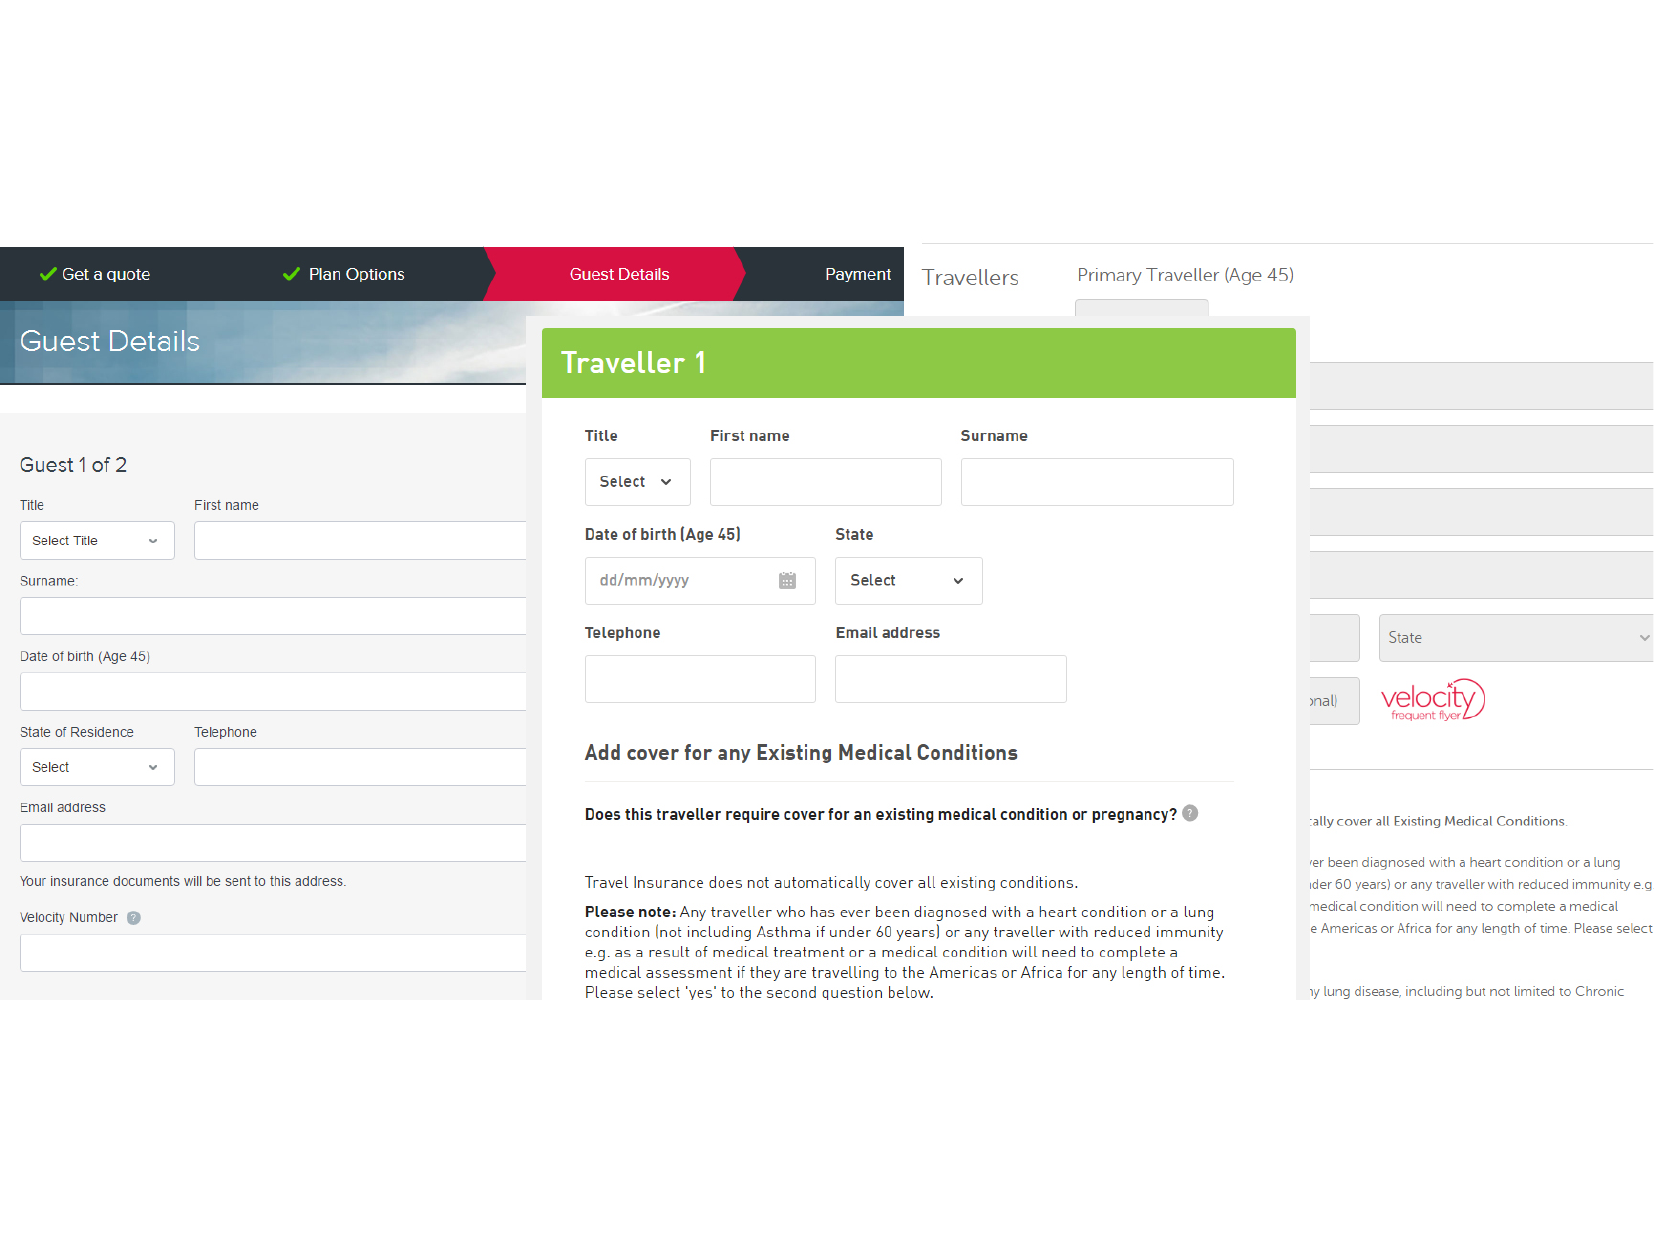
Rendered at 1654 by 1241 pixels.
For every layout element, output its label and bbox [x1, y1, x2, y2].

picture [0, 237, 1654, 1000]
